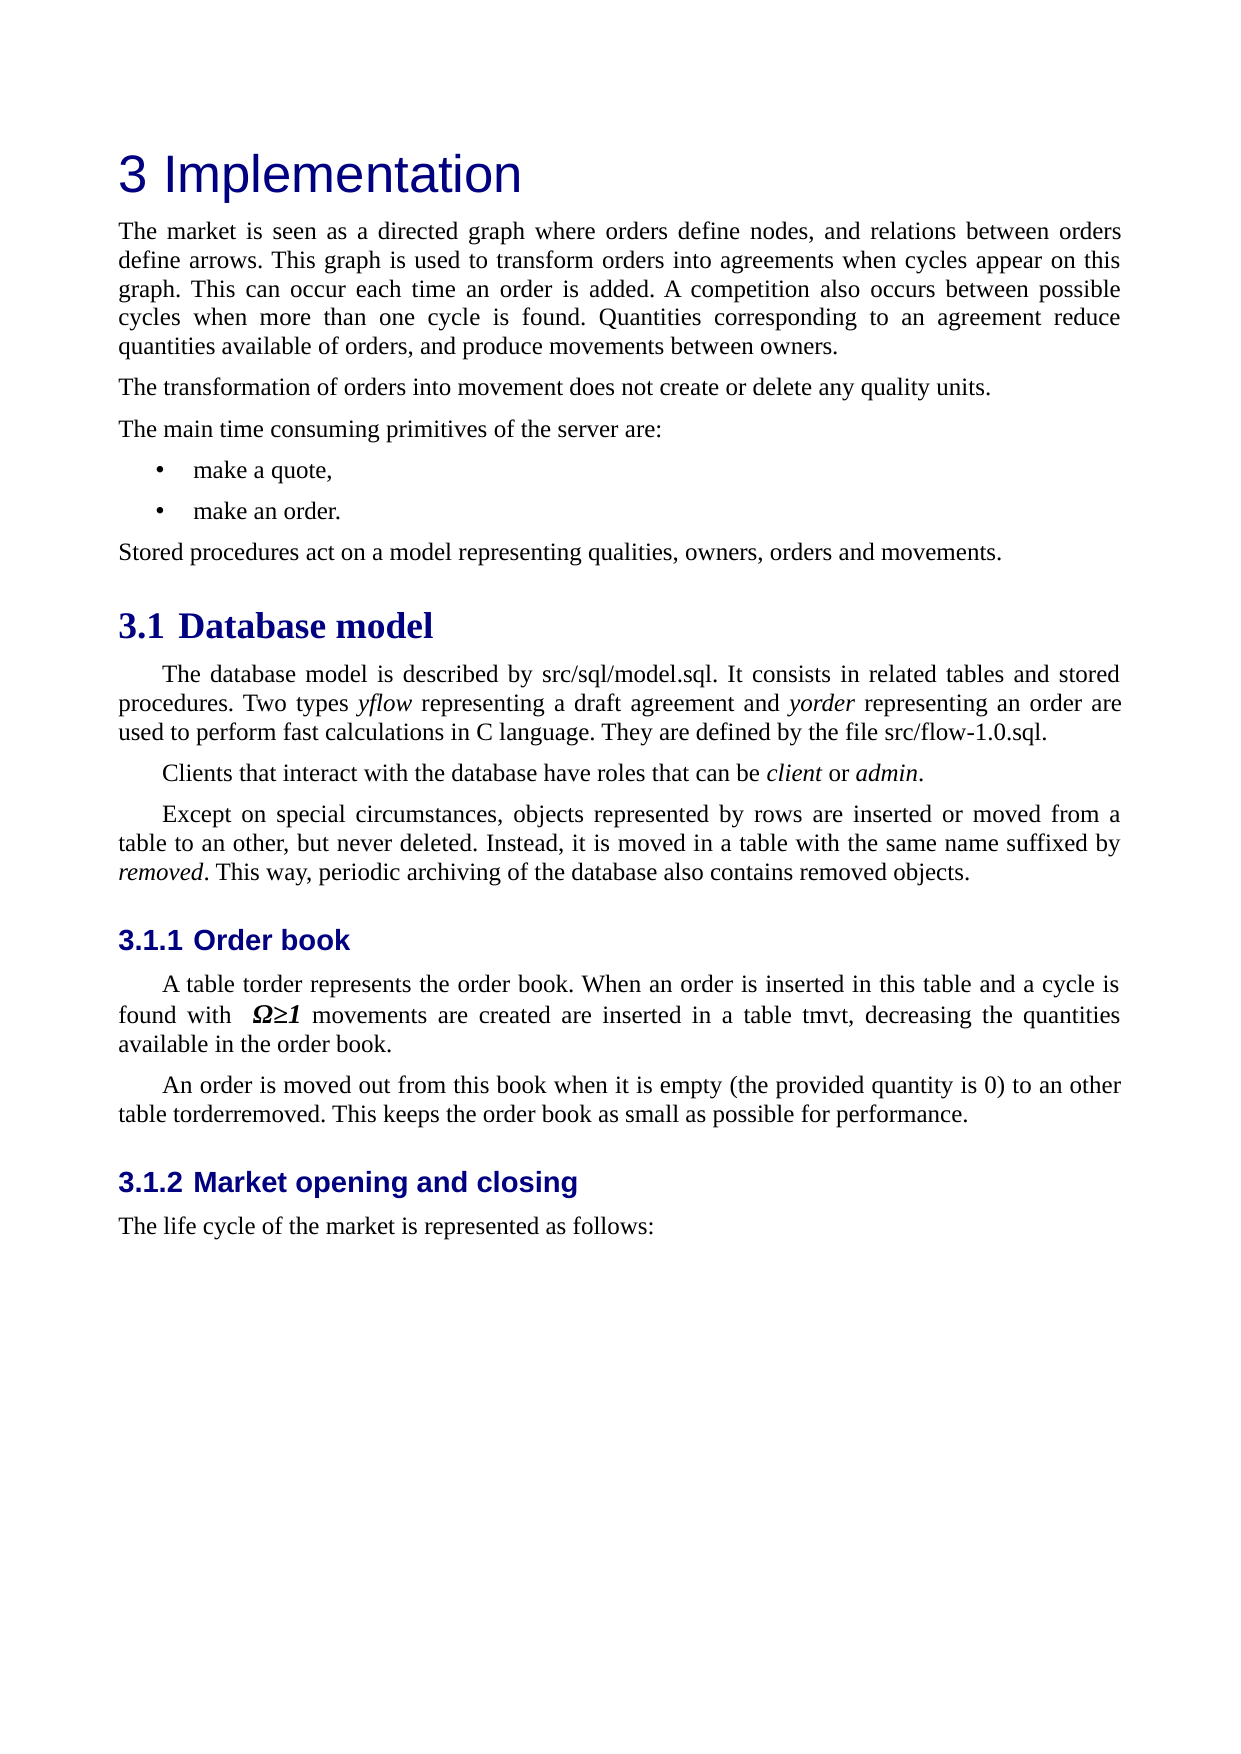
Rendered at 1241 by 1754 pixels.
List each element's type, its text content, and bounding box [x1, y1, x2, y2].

text The market is seen as a directed graph where orders define nodes, and relations between orders define arrows. This graph is used to transform orders into agreements when cycles appear on this graph. This can occur each time an order is added. A competition also occurs between possible cycles when more than one cycle is found. Quantities corresponding to an agreement reduce quantities available of orders, and produce movements between owners. [118, 216, 1122, 360]
text The transformation of orders into movement does not create or delete any quality units. [118, 372, 1122, 401]
text The life cycle of the market is represented as follows: [118, 1211, 1122, 1240]
text A table torder represents the order book. When an order is inserted in this table and a cycle is found with Ω≥1 movements are created are inserted in a table tmvt, decreasing the quantities available in the order book. [118, 969, 1122, 1058]
text Clients that interact with the database have roles that can be client or admin. [118, 758, 1122, 787]
list make a quote, [156, 455, 1122, 484]
text The database model is described by src/sql/model.sql. It consists in related tables and stored procedures. Two types yflow representing a draft agreement and yorder representing an order are used to perform fast calculations in C language. They are defined by the file src/flow-1.0.sql. [118, 659, 1122, 746]
text Except on special circumstances, objects represented by rows are inserted or moved from a table to an other, but never deleted. Instead, it is moved in a table with the same name suffixed by removed. This way, periodic archiving of the database also contains removed objects. [118, 799, 1122, 886]
subtitle Database model [118, 604, 1122, 647]
text The main time consuming primitives of the server are: [118, 414, 1122, 442]
subtitle Market opening and closing [118, 1165, 1122, 1199]
list make an order. [156, 496, 1122, 525]
subtitle Order book [118, 923, 1122, 957]
list Stored procedures act on a model representing qualities, owners, orders and movements. [118, 537, 1122, 566]
text An order is moved out from this book when it is empty (the provided quantity is 0) to an other table torderremoved. This keeps the order book as small as possible for performance. [118, 1070, 1122, 1128]
subtitle Implementation [118, 143, 1122, 204]
